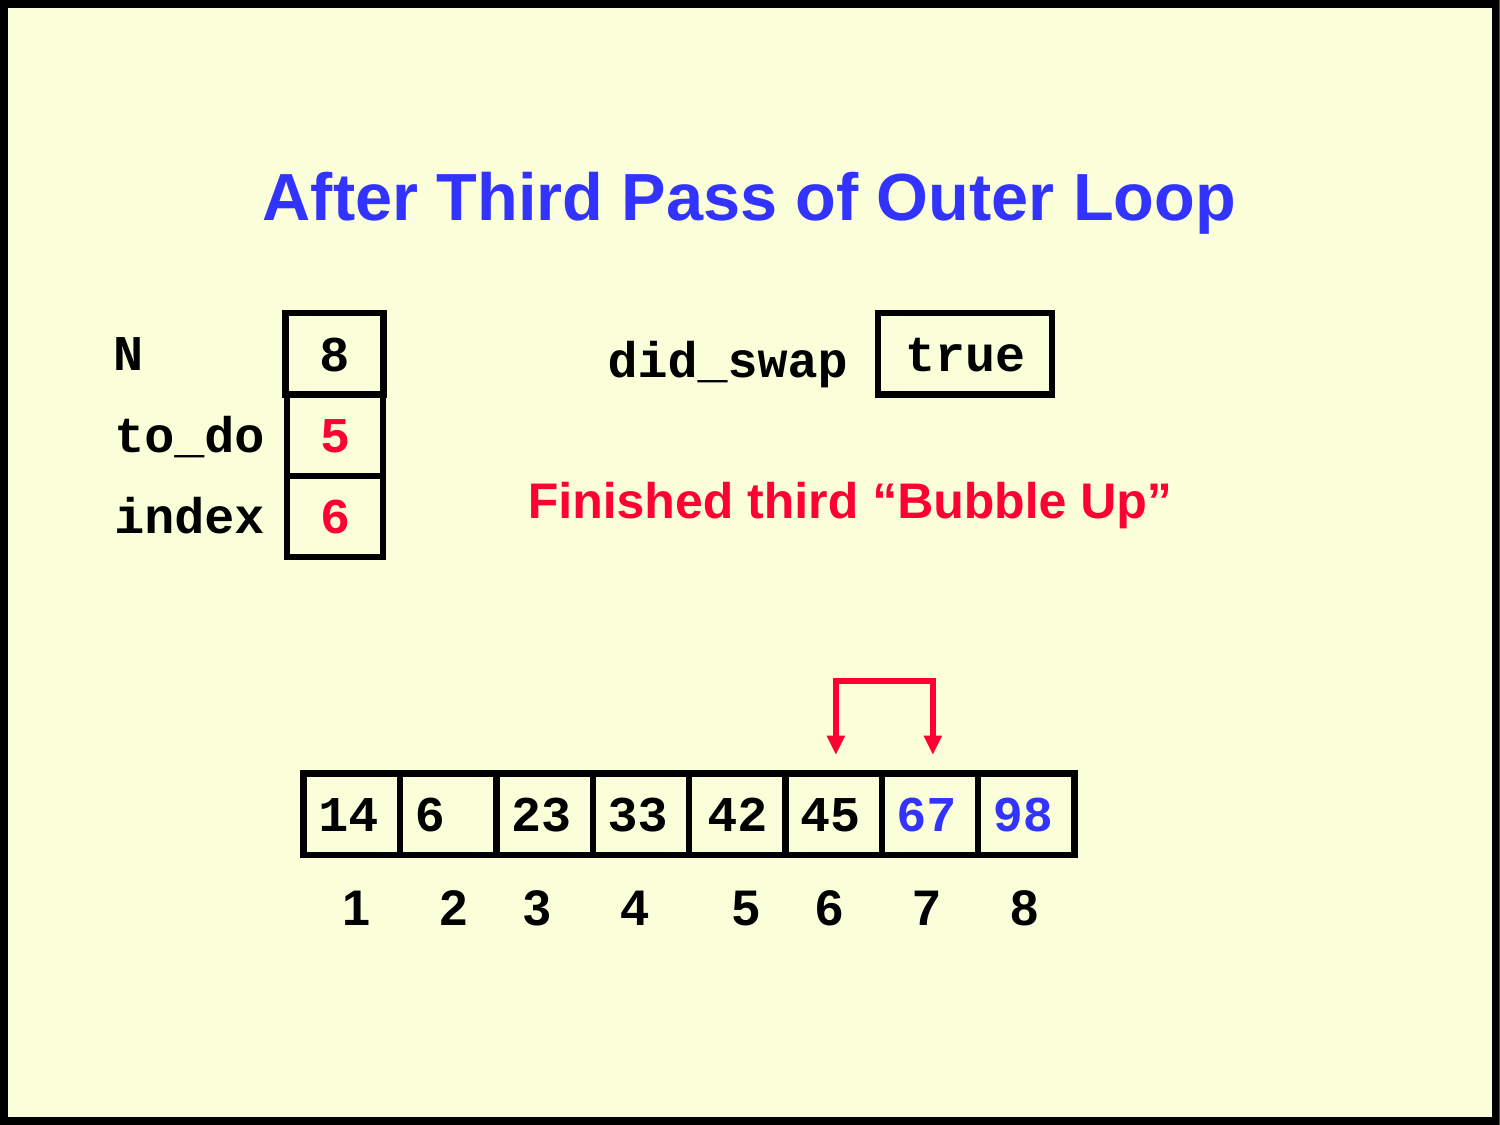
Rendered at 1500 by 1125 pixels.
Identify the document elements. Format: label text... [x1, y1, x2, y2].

text_box 14 [303, 773, 400, 855]
text_box 98 [978, 773, 1075, 855]
text_box Finished third “Bubble Up” [513, 460, 1188, 537]
text_box true [877, 313, 1053, 395]
text_box to_do [99, 394, 280, 470]
text_box N [98, 313, 279, 389]
text_box 42 [689, 773, 786, 855]
text_box 1 2 3 4 5 6 7 8 [327, 868, 1055, 944]
text_box 67 [881, 773, 978, 855]
text_box 23 [497, 773, 592, 855]
text_box 45 [786, 773, 881, 855]
text_box did_swap [592, 319, 877, 395]
text_box 33 [592, 773, 689, 855]
text_box 8 [285, 313, 384, 395]
text_box index [99, 475, 280, 552]
title After Third Pass of Outer Loop [112, 99, 1388, 288]
text_box 6 [400, 773, 497, 855]
text_box 5 [286, 395, 384, 475]
text_box 6 [286, 475, 384, 558]
